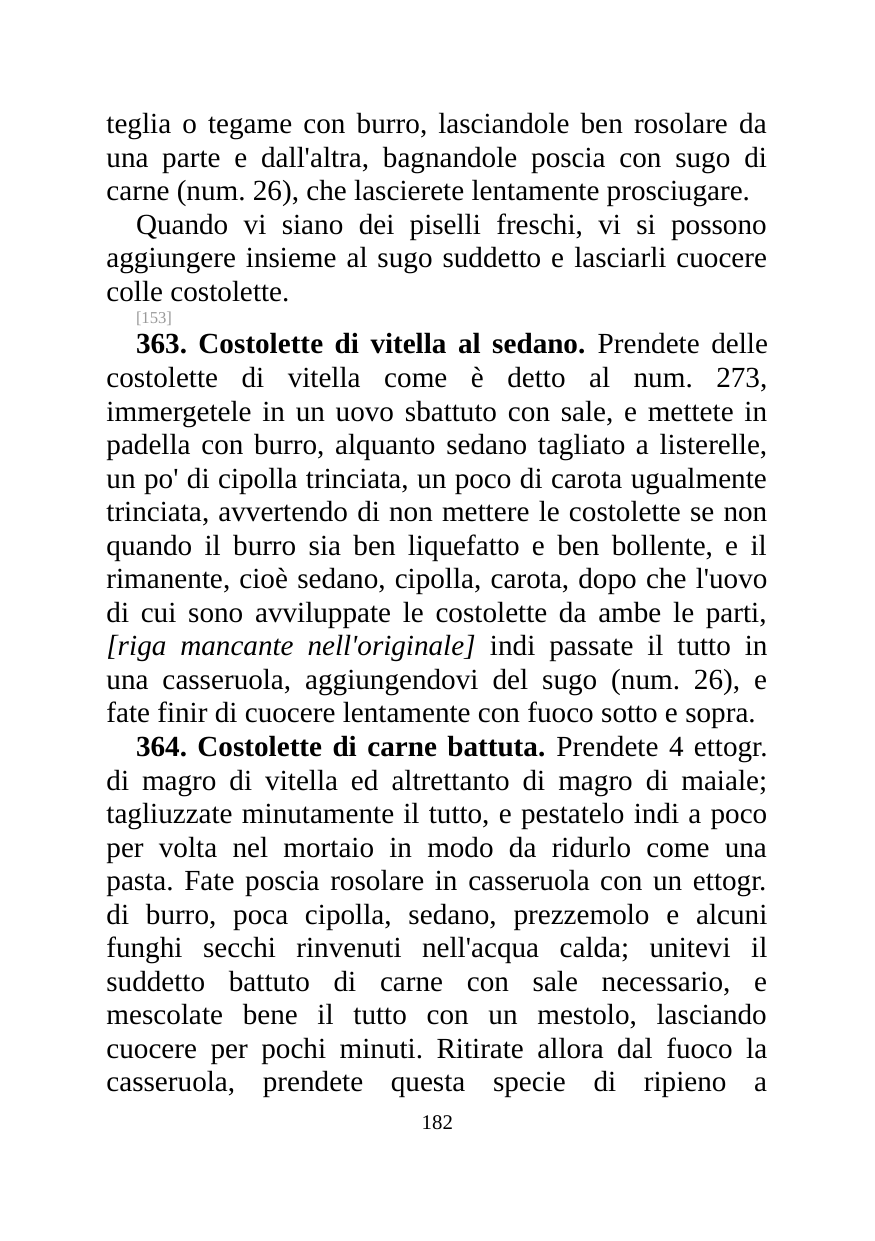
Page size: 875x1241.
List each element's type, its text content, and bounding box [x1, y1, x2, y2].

text Quando vi siano dei piselli freschi, vi si possono aggiungere insieme al sugo suddetto e lasciarli cuocere colle costolette. [106, 207, 768, 307]
text 364. Costolette di carne battuta. Prendete 4 ettogr. di magro di vitella ed altrettanto di magro di maiale; tagliuzzate minutamente il tutto, e pestatelo indi a poco per volta nel mortaio in modo da ridurlo come una pasta. Fate poscia rosolare in casseruola con un ettogr. di burro, poca cipolla, sedano, prezzemolo e alcuni funghi secchi rinvenuti nell'acqua calda; unitevi il suddetto battuto di carne con sale necessario, e mescolate bene il tutto con un mestolo, lasciando cuocere per pochi minuti. Ritirate allora dal fuoco la casseruola, prendete questa specie di ripieno a [106, 729, 768, 1098]
text teglia o tegame con burro, lasciandole ben rosolare da una parte e dall'altra, bagnandole poscia con sugo di carne (num. 26), che lascierete lentamente prosciugare. [106, 106, 768, 207]
text 363. Costolette di vitella al sedano. Prendete delle costolette di vitella come è detto al num. 273, immergetele in un uovo sbattuto con sale, e mettete in padella con burro, alquanto sedano tagliato a listerelle, un po' di cipolla trinciata, un poco di carota ugualmente trinciata, avvertendo di non mettere le costolette se non quando il burro sia ben liquefatto e ben bollente, e il rimanente, cioè sedano, cipolla, carota, dopo che l'uovo di cui sono avviluppate le costolette da ambe le parti, [riga mancante nell'originale] indi passate il tutto in una casseruola, aggiungendovi del sugo (num. 26), e fate finir di cuocere lentamente con fuoco sotto e sopra. [106, 327, 768, 729]
text [153] [106, 307, 768, 327]
